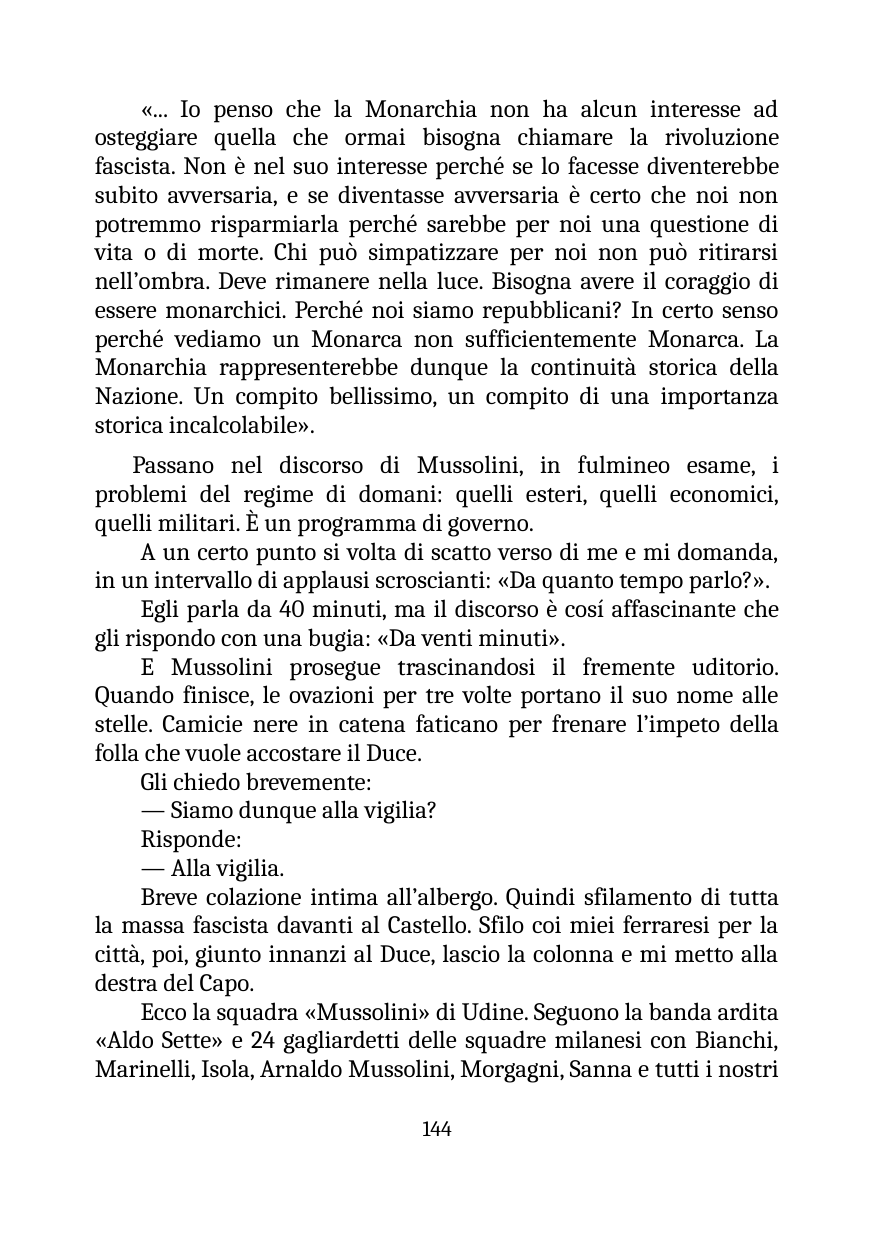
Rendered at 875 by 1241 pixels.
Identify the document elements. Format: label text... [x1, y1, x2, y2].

text Egli parla da 40 minuti, ma il discorso è cosí affascinante che gli rispondo con una bugia: «Da venti minuti». [94, 595, 779, 652]
text E Mussolini prosegue trascinandosi il fremente uditorio. Quando finisce, le ovazioni per tre volte portano il suo nome alle stelle. Camicie nere in catena faticano per frenare l’impeto della folla che vuole accostare il Duce. [94, 652, 779, 767]
text «... Io penso che la Monarchia non ha alcun interesse ad osteggiare quella che ormai bisogna chiamare la rivoluzione fascista. Non è nel suo interesse perché se lo facesse diventerebbe subito avversaria, e se diventasse avversaria è certo che noi non potremmo risparmiarla perché sarebbe per noi una questione di vita o di morte. Chi può simpatizzare per noi non può ritirarsi nell’ombra. Deve rimanere nella luce. Bisogna avere il coraggio di essere monarchici. Perché noi siamo repubblicani? In certo senso perché vediamo un Monarca non sufficientemente Monarca. La Monarchia rappresenterebbe dunque la continuità storica della Nazione. Un compito bellissimo, un compito di una importanza storica incalcolabile». [94, 94, 779, 439]
text Ecco la squadra «Mussolini» di Udine. Seguono la banda ardita «Aldo Sette» e 24 gagliardetti delle squadre milanesi con Bianchi, Marinelli, Isola, Arnaldo Mussolini, Morgagni, Sanna e tutti i nostri [94, 997, 779, 1084]
text A un certo punto si volta di scatto verso di me e mi domanda, in un intervallo di applausi scroscianti: «Da quanto tempo parlo?». [94, 537, 779, 595]
text Risponde: [94, 825, 779, 854]
text Gli chiedo brevemente: [94, 767, 779, 796]
text Passano nel discorso di Mussolini, in fulmineo esame, i problemi del regime di domani: quelli esteri, quelli economici, quelli militari. È un programma di governo. [94, 451, 779, 537]
text — Alla vigilia. [94, 854, 779, 882]
text — Siamo dunque alla vigilia? [94, 796, 779, 825]
text Breve colazione intima all’albergo. Quindi sfilamento di tutta la massa fascista davanti al Castello. Sfilo coi miei ferraresi per la città, poi, giunto innanzi al Duce, lascio la colonna e mi metto alla destra del Capo. [94, 882, 779, 997]
